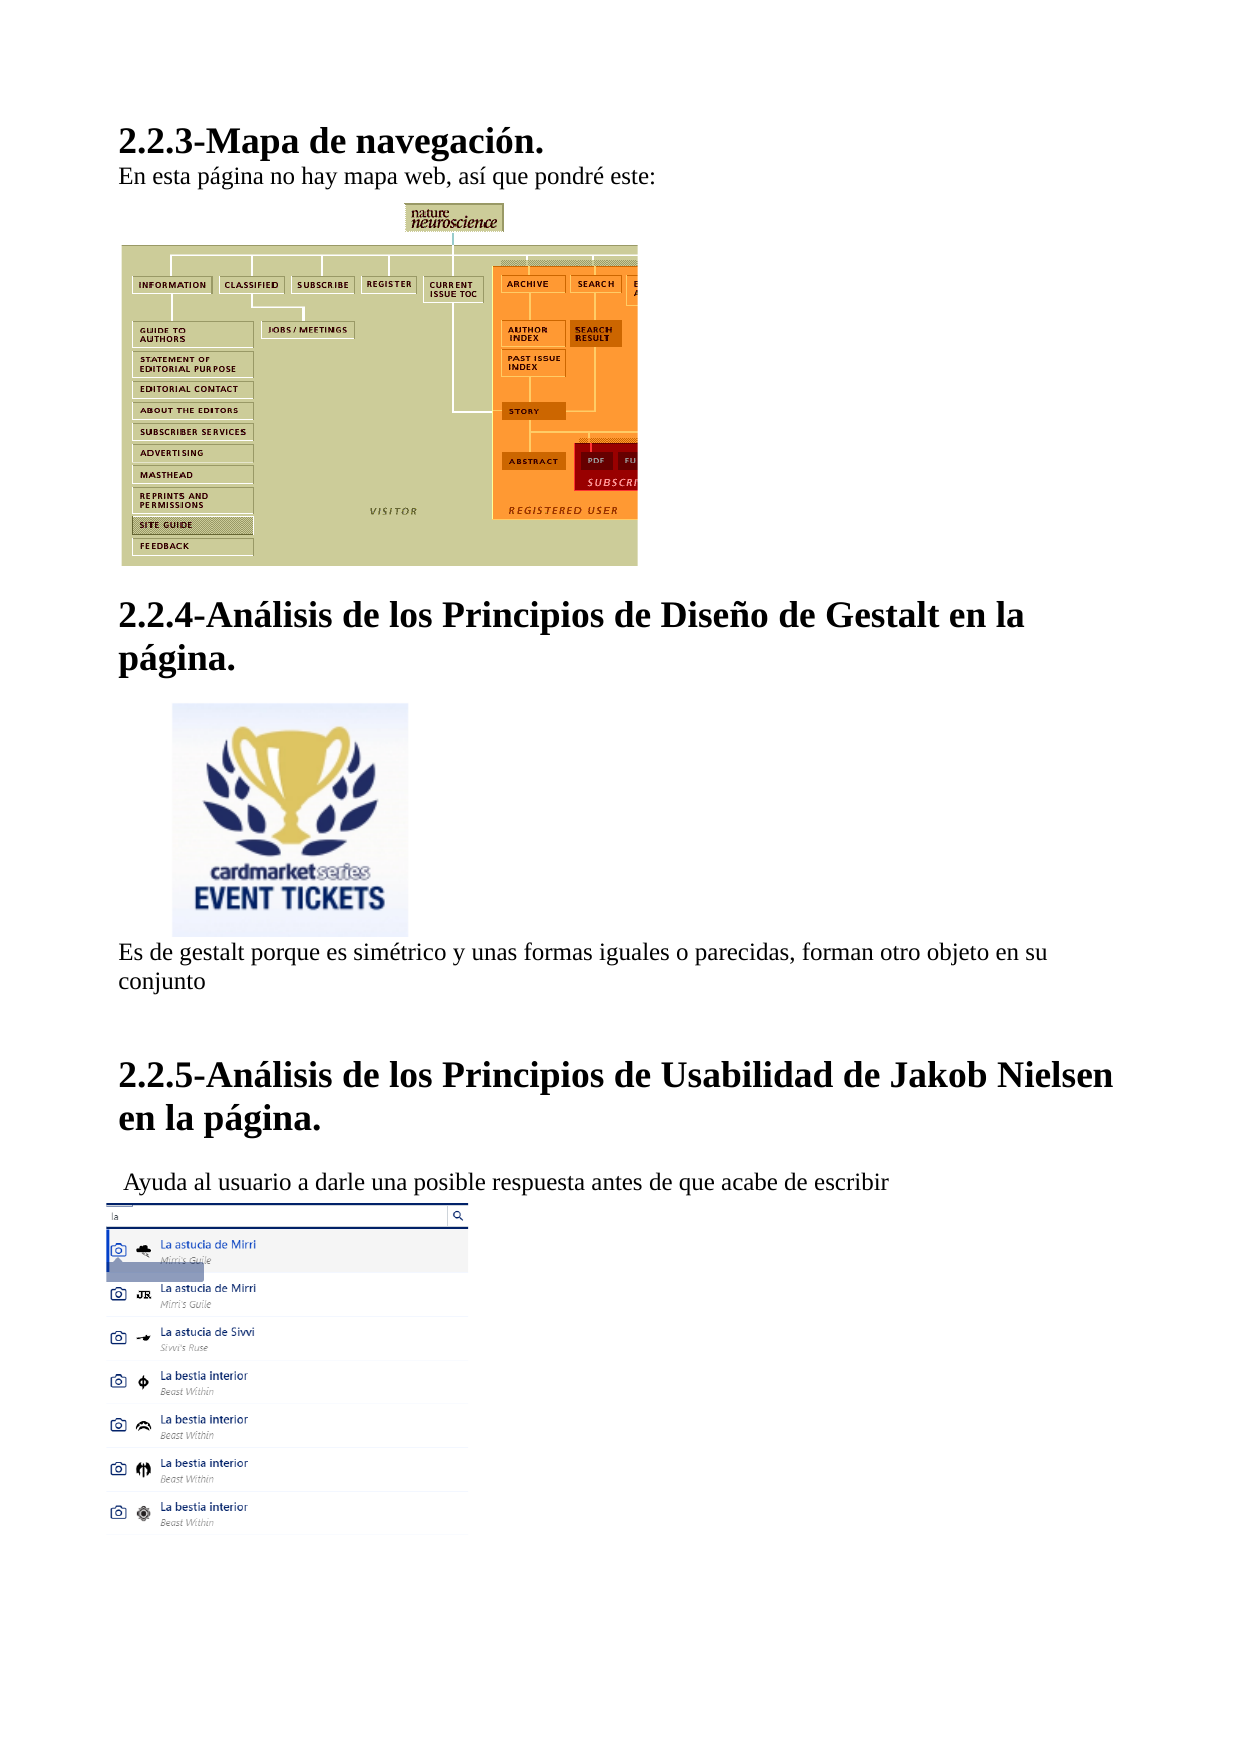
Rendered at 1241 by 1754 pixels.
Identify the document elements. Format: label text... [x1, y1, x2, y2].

picture [106, 1203, 469, 1538]
picture [142, 680, 421, 937]
text 2.2.4-Análisis de los Principios de Diseño de Gestalt en la página. [118, 592, 1122, 679]
text 2.2.5-Análisis de los Principios de Usabilidad de Jakob Nielsen en la página. [118, 1052, 1122, 1139]
picture [121, 203, 638, 566]
text En esta página no hay mapa web, así que pondré este: [118, 161, 1122, 190]
text Ayuda al usuario a darle una posible respuesta antes de que acabe de escribir [118, 1167, 1122, 1196]
text 2.2.3-Mapa de navegación. [118, 118, 1122, 161]
text Es de gestalt porque es simétrico y unas formas iguales o parecidas, forman otro objeto en su conjunto [118, 937, 1122, 995]
